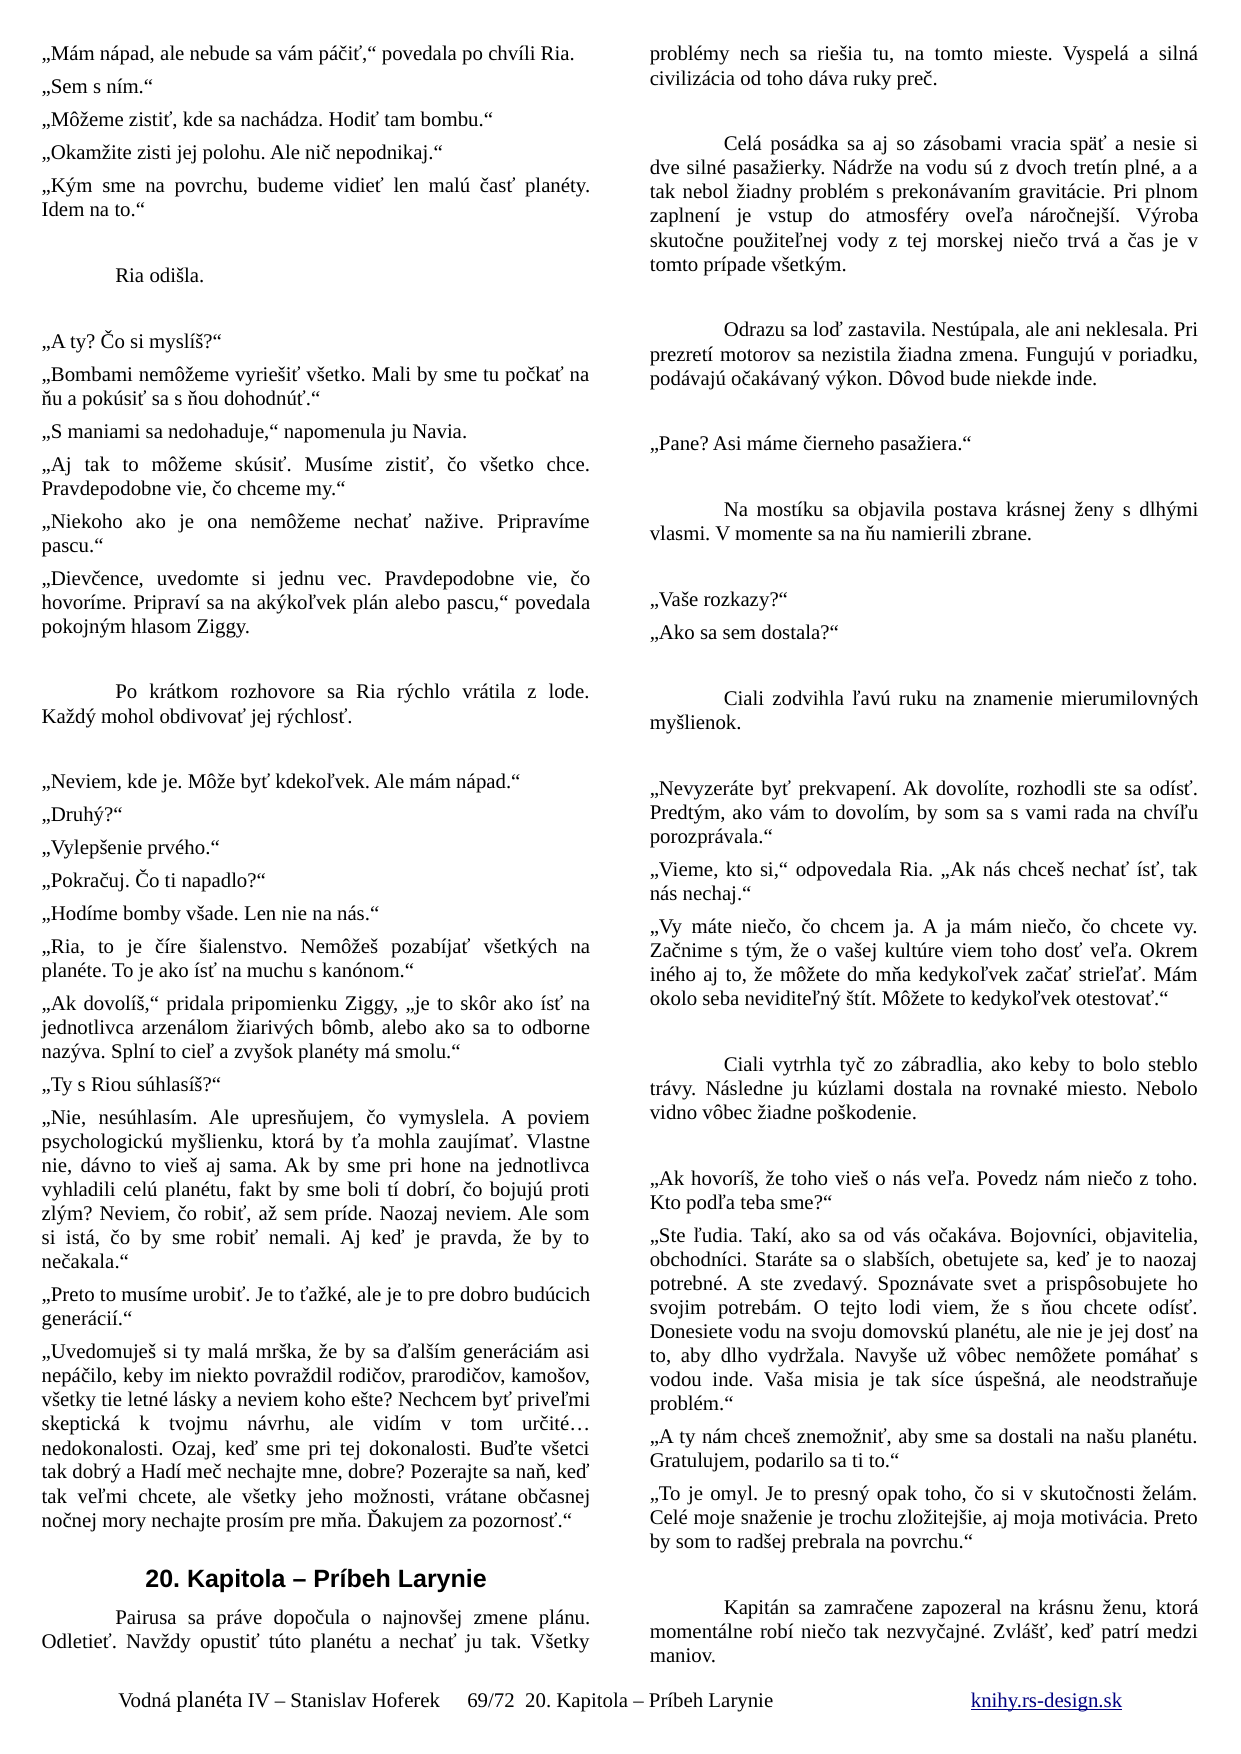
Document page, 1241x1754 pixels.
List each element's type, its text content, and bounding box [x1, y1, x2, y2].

text „Druhý?“ [41, 802, 591, 826]
text „Okamžite zisti jej polohu. Ale nič nepodnikaj.“ [41, 140, 591, 164]
text „Sem s ním.“ [41, 74, 591, 98]
text „Ak dovolíš,“ pridala pripomienku Ziggy, „je to skôr ako ísť na jednotlivca arzenálom žiarivých bômb, alebo ako sa to odborne nazýva. Splní to cieľ a zvyšok planéty má smolu.“ [41, 991, 591, 1063]
text Po krátkom rozhovore sa Ria rýchlo vrátila z lode. Každý mohol obdivovať jej rýchlosť. [41, 679, 591, 728]
text „S maniami sa nedohaduje,“ napomenula ju Navia. [41, 419, 591, 443]
text „Ste ľudia. Takí, ako sa od vás očakáva. Bojovníci, objavitelia, obchodníci. Staráte sa o slabších, obetujete sa, keď je to naozaj potrebné. A ste zvedavý. Spoznávate svet a prispôsobujete ho svojim potrebám. O tejto lodi viem, že s ňou chcete odísť. Donesiete vodu na svoju domovskú planétu, ale nie je jej dosť na to, aby dlho vydržala. Navyše už vôbec nemôžete pomáhať s vodou inde. Vaša misia je tak síce úspešná, ale neodstraňuje problém.“ [649, 1223, 1199, 1415]
text „A ty? Čo si myslíš?“ [41, 329, 591, 353]
text „Pane? Asi máme čierneho pasažiera.“ [649, 431, 1199, 455]
text „A ty nám chceš znemožniť, aby sme sa dostali na našu planétu. Gratulujem, podarilo sa ti to.“ [649, 1424, 1199, 1472]
text „Nevyzeráte byť prekvapení. Ak dovolíte, rozhodli ste sa odísť. Predtým, ako vám to dovolím, by som sa s vami rada na chvíľu porozprávala.“ [649, 776, 1199, 848]
text Na mostíku sa objavila postava krásnej ženy s dlhými vlasmi. V momente sa na ňu namierili zbrane. [649, 497, 1199, 545]
text „Aj tak to môžeme skúsiť. Musíme zistiť, čo všetko chce. Pravdepodobne vie, čo chceme my.“ [41, 452, 591, 500]
text „Pokračuj. Čo ti napadlo?“ [41, 868, 591, 892]
text „Bombami nemôžeme vyriešiť všetko. Mali by sme tu počkať na ňu a pokúsiť sa s ňou dohodnúť.“ [41, 362, 591, 410]
text „Uvedomuješ si ty malá mrška, že by sa ďalším generáciám asi nepáčilo, keby im niekto povraždil rodičov, prarodičov, kamošov, všetky tie letné lásky a neviem koho ešte? Nechcem byť priveľmi skeptická k tvojmu návrhu, ale vidím v tom určité… nedokonalosti. Ozaj, keď sme pri tej dokonalosti. Buďte všetci tak dobrý a Hadí meč nechajte mne, dobre? Pozerajte sa naň, keď tak veľmi chcete, ale všetky jeho možnosti, vrátane občasnej nočnej mory nechajte prosím pre mňa. Ďakujem za pozornosť.“ [41, 1339, 591, 1532]
text „Neviem, kde je. Môže byť kdekoľvek. Ale mám nápad.“ [41, 769, 591, 793]
text „Ria, to je číre šialenstvo. Nemôžeš pozabíjať všetkých na planéte. To je ako ísť na muchu s kanónom.“ [41, 934, 591, 982]
text Celá posádka sa aj so zásobami vracia späť a nesie si dve silné pasažierky. Nádrže na vodu sú z dvoch tretín plné, a a tak nebol žiadny problém s prekonávaním gravitácie. Pri plnom zaplnení je vstup do atmosféry oveľa náročnejší. Výroba skutočne použiteľnej vody z tej morskej niečo trvá a čas je v tomto prípade všetkým. [649, 131, 1199, 276]
text „Ako sa sem dostala?“ [649, 620, 1199, 644]
text „Ak hovoríš, že toho vieš o nás veľa. Povedz nám niečo z toho. Kto podľa teba sme?“ [649, 1166, 1199, 1214]
text Ria odišla. [41, 263, 591, 287]
text „Hodíme bomby všade. Len nie na nás.“ [41, 901, 591, 925]
text „Nie, nesúhlasím. Ale upresňujem, čo vymyslela. A poviem psychologickú myšlienku, ktorá by ťa mohla zaujímať. Vlastne nie, dávno to vieš aj sama. Ak by sme pri hone na jednotlivca vyhladili celú planétu, fakt by sme boli tí dobrí, čo bojujú proti zlým? Neviem, čo robiť, až sem príde. Naozaj neviem. Ale som si istá, čo by sme robiť nemali. Aj keď je pravda, že by to nečakala.“ [41, 1105, 591, 1273]
text „Kým sme na povrchu, budeme vidieť len malú časť planéty. Idem na to.“ [41, 173, 591, 221]
text „Môžeme zistiť, kde sa nachádza. Hodiť tam bombu.“ [41, 107, 591, 131]
text „Vaše rozkazy?“ [649, 587, 1199, 611]
text Odrazu sa loď zastavila. Nestúpala, ale ani neklesala. Pri prezretí motorov sa nezistila žiadna zmena. Fungujú v poriadku, podávajú očakávaný výkon. Dôvod bude niekde inde. [649, 317, 1199, 389]
text „Dievčence, uvedomte si jednu vec. Pravdepodobne vie, čo hovoríme. Pripraví sa na akýkoľvek plán alebo pascu,“ povedala pokojným hlasom Ziggy. [41, 566, 591, 638]
text „Vy máte niečo, čo chcem ja. A ja mám niečo, čo chcete vy. Začnime s tým, že o vašej kultúre viem toho dosť veľa. Okrem iného aj to, že môžete do mňa kedykoľvek začať strieľať. Mám okolo seba neviditeľný štít. Môžete to kedykoľvek otestovať.“ [649, 914, 1199, 1010]
text Pairusa sa práve dopočula o najnovšej zmene plánu. Odletieť. Navždy opustiť túto planétu a nechať ju tak. Všetky [41, 1605, 591, 1653]
text Kapitán sa zamračene zapozeral na krásnu ženu, ktorá momentálne robí niečo tak nezvyčajné. Zvlášť, keď patrí medzi maniov. [649, 1595, 1199, 1667]
text „Preto to musíme urobiť. Je to ťažké, ale je to pre dobro budúcich generácií.“ [41, 1282, 591, 1330]
text „Vylepšenie prvého.“ [41, 835, 591, 859]
text „Niekoho ako je ona nemôžeme nechať nažive. Pripravíme pascu.“ [41, 508, 591, 557]
subtitle 20. Kapitola – Príbeh Larynie [41, 1564, 591, 1593]
text „Ty s Riou súhlasíš?“ [41, 1072, 591, 1096]
text Ciali zodvihla ľavú ruku na znamenie mierumilovných myšlienok. [649, 686, 1199, 734]
text „Vieme, kto si,“ odpovedala Ria. „Ak nás chceš nechať ísť, tak nás nechaj.“ [649, 857, 1199, 905]
text „To je omyl. Je to presný opak toho, čo si v skutočnosti želám. Celé moje snaženie je trochu zložitejšie, aj moja motivácia. Preto by som to radšej prebrala na povrchu.“ [649, 1481, 1199, 1553]
text „Mám nápad, ale nebude sa vám páčiť,“ povedala po chvíli Ria. [41, 41, 591, 65]
text problémy nech sa riešia tu, na tomto mieste. Vyspelá a silná civilizácia od toho dáva ruky preč. [649, 41, 1199, 89]
text Ciali vytrhla tyč zo zábradlia, ako keby to bolo steblo trávy. Následne ju kúzlami dostala na rovnaké miesto. Nebolo vidno vôbec žiadne poškodenie. [649, 1052, 1199, 1124]
